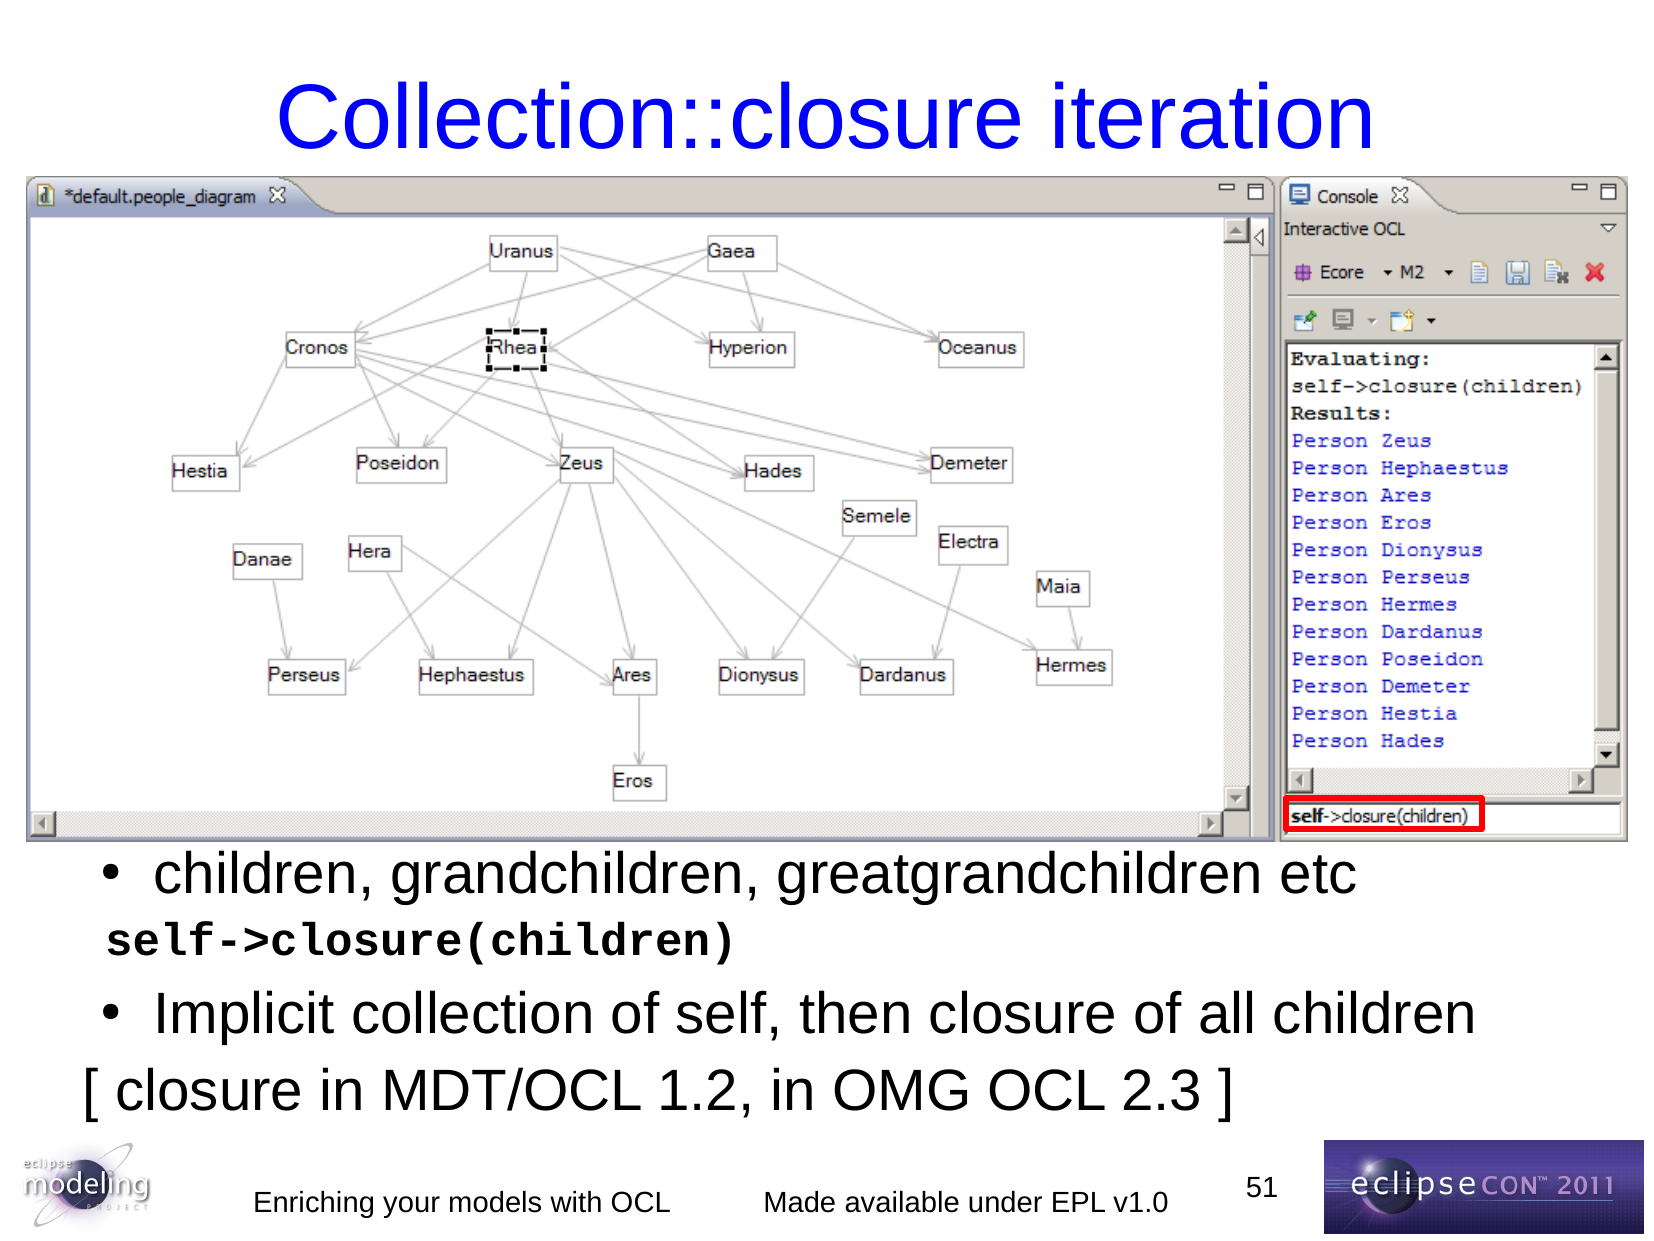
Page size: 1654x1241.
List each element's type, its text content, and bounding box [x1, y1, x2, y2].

picture [26, 176, 1628, 842]
list children, grandchildren, greatgrandchildren etc self->closure(children) Implicit collection of self, then closure of all children [ closure in MDT/OCL 1.2, in OMG OCL 2.3 ] [82, 842, 1571, 1160]
picture [1324, 1140, 1644, 1234]
picture [9, 1136, 156, 1235]
title Collection::closure iteration [82, 49, 1571, 176]
